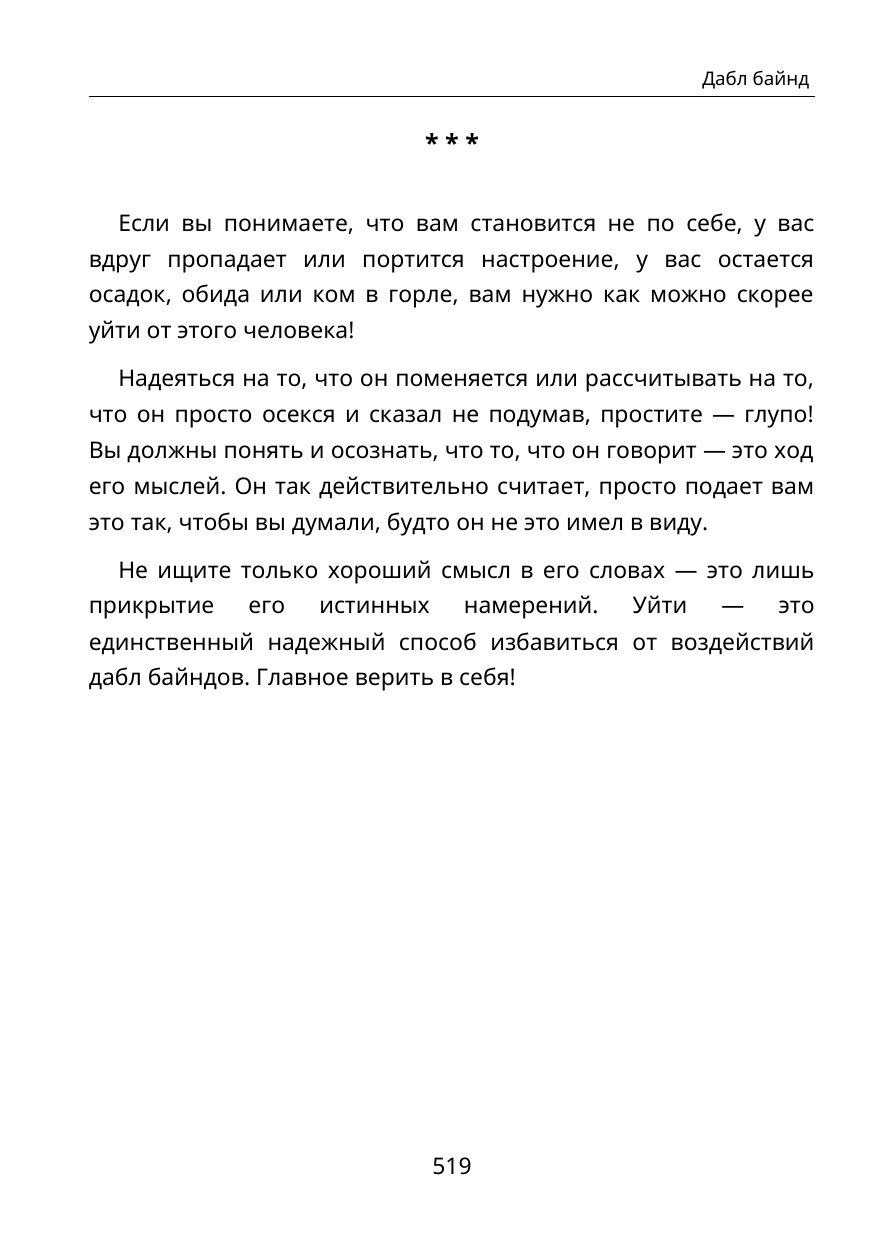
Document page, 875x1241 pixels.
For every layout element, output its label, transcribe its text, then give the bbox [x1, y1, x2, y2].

text Не ищите только хороший смысл в его словах — это лишь прикрытие его истинных намерений. Уйти — это единственный надежный способ избавиться от воздействий дабл байндов. Главное верить в себя! [88, 553, 815, 693]
subtitle * * * [88, 126, 815, 160]
text Если вы понимаете, что вам становится не по себе, у вас вдруг пропадает или портится настроение, у вас остается осадок, обида или ком в горле, вам нужно как можно скорее уйти от этого человека! [88, 207, 815, 346]
text Надеяться на то, что он поменяется или рассчитывать на то, что он просто осекся и сказал не подумав, простите — глупо! Вы должны понять и осознать, что то, что он говорит — это ход его мыслей. Он так действительно считает, просто подает вам это так, чтобы вы думали, будто он не это имел в виду. [88, 362, 815, 537]
